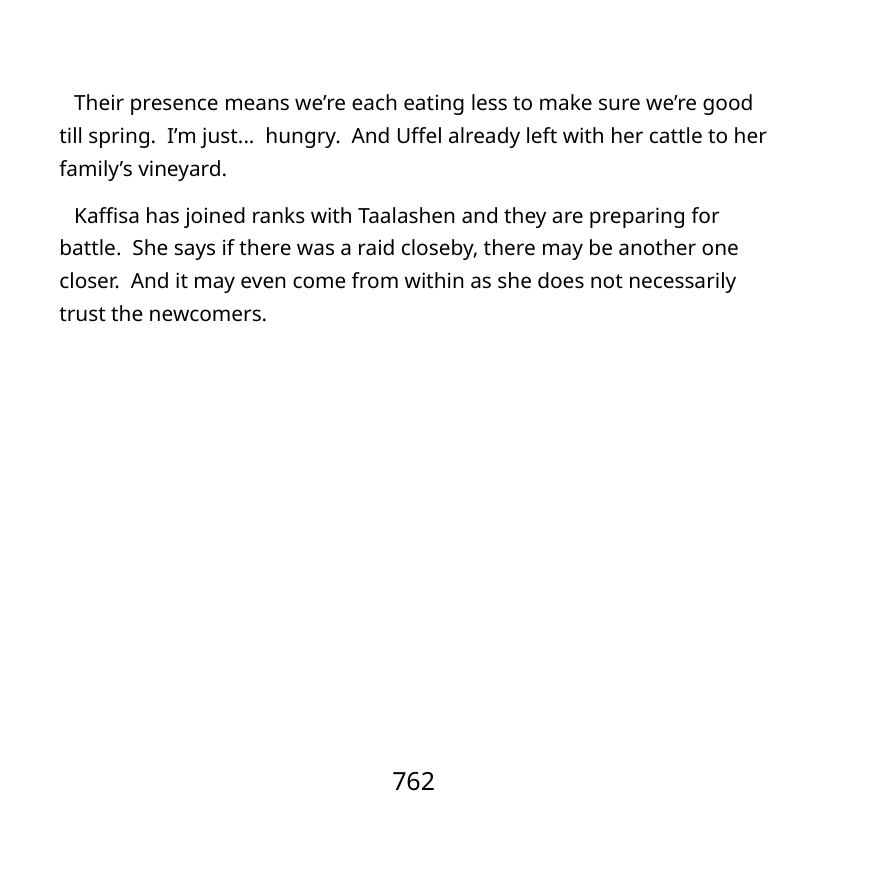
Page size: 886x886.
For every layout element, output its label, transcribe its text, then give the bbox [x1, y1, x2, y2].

text Kaffisa has joined ranks with Taalashen and they are preparing for battle. She says if there was a raid closeby, there may be another one closer. And it may even come from within as she does not necessarily trust the newcomers. [59, 201, 768, 327]
text Their presence means we’re each eating less to make sure we’re good till spring. I’m just... hungry. And Uffel already left with her cattle to her family’s vineyard. [59, 88, 768, 182]
